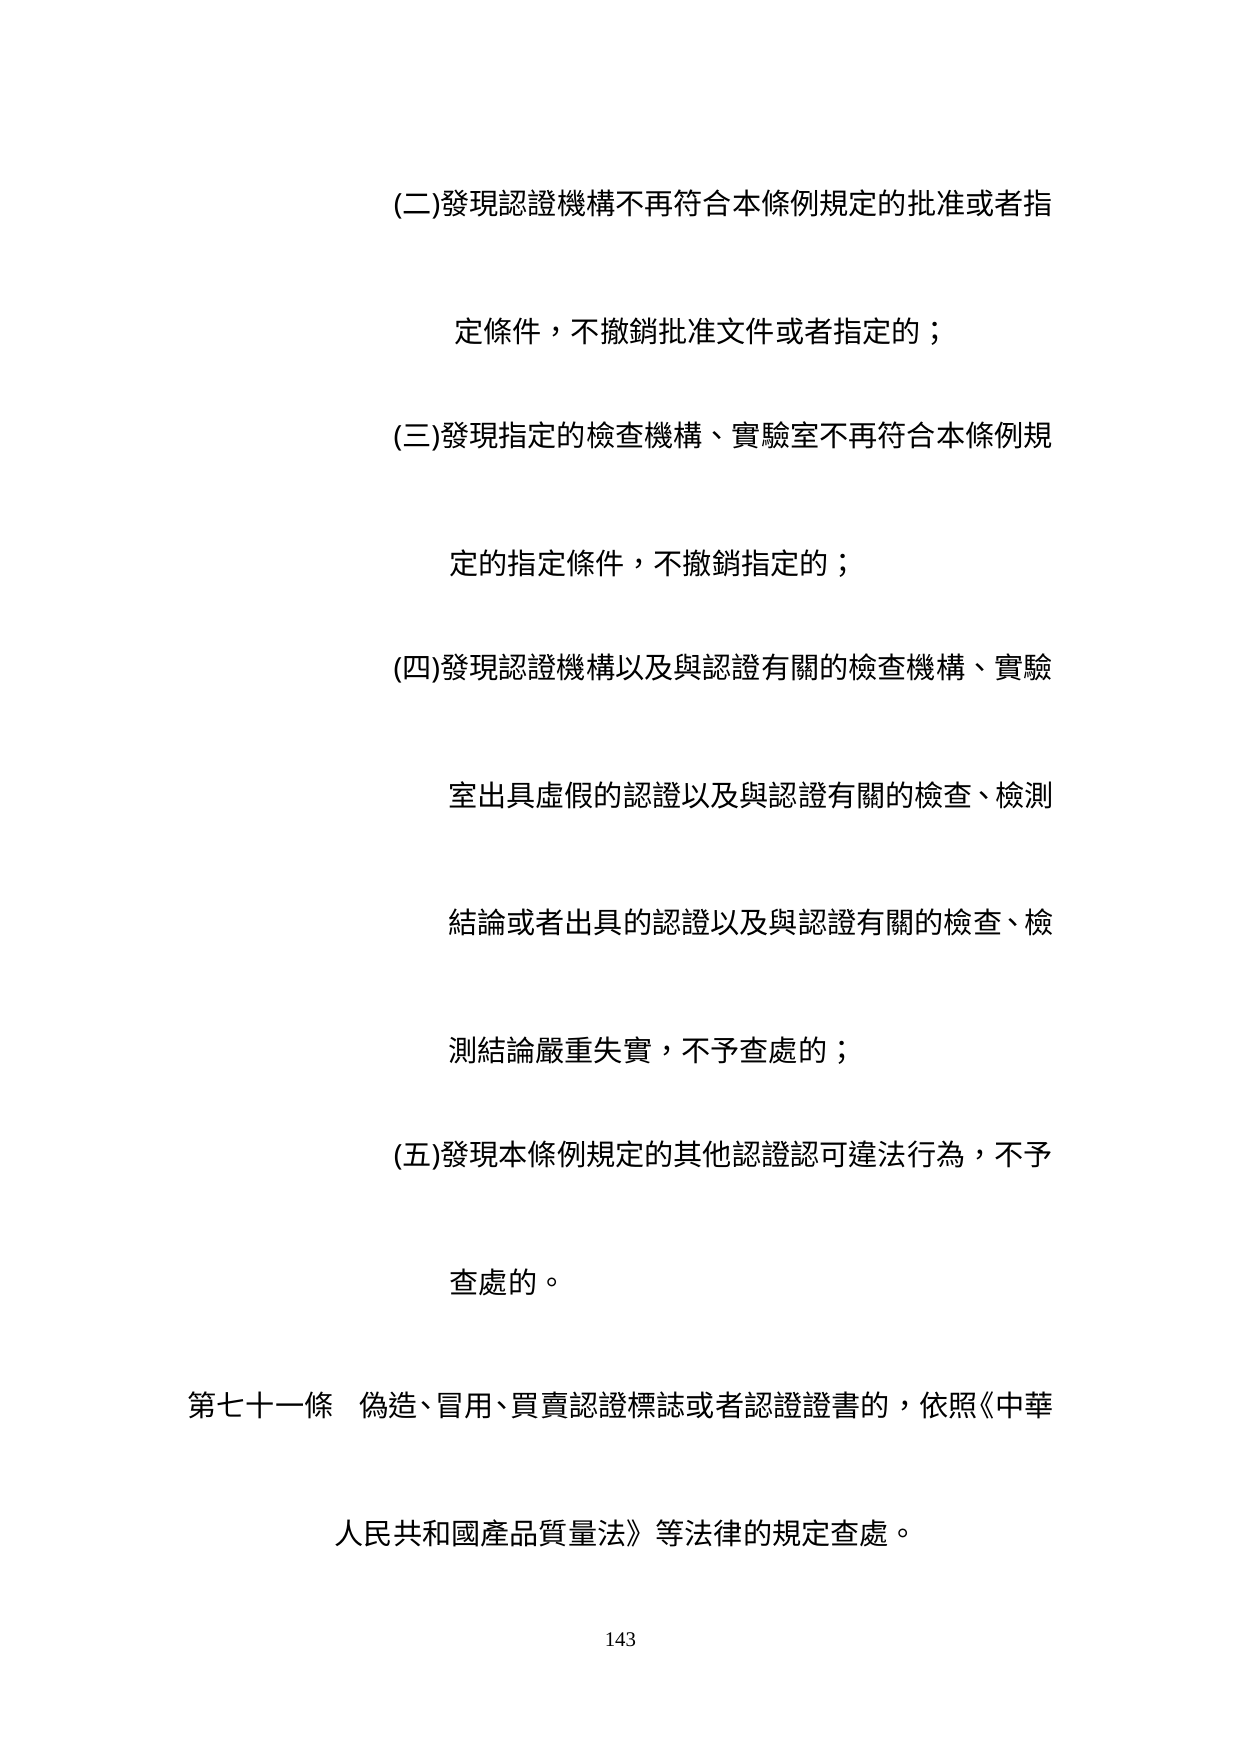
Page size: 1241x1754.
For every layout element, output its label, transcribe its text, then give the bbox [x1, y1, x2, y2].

subtitle (四)發現認證機構以及與認證有關的檢查機構、實驗室出具虛假的認證以及與認證有關的檢查、檢測結論或者出具的認證以及與認證有關的檢查、檢測結論嚴重失實，不予查處的； [393, 629, 1053, 1086]
subtitle 第七十一條 偽造、冒用、買賣認證標誌或者認證證書的，依照《中華人民共和國產品質量法》等法律的規定查處。 [187, 1367, 1053, 1569]
subtitle (五)發現本條例規定的其他認證認可違法行為，不予查處的。 [393, 1116, 1053, 1318]
subtitle (二)發現認證機構不再符合本條例規定的批准或者指定條件，不撤銷批准文件或者指定的； [393, 164, 1053, 367]
subtitle (三)發現指定的檢查機構、實驗室不再符合本條例規定的指定條件，不撤銷指定的； [393, 397, 1053, 599]
